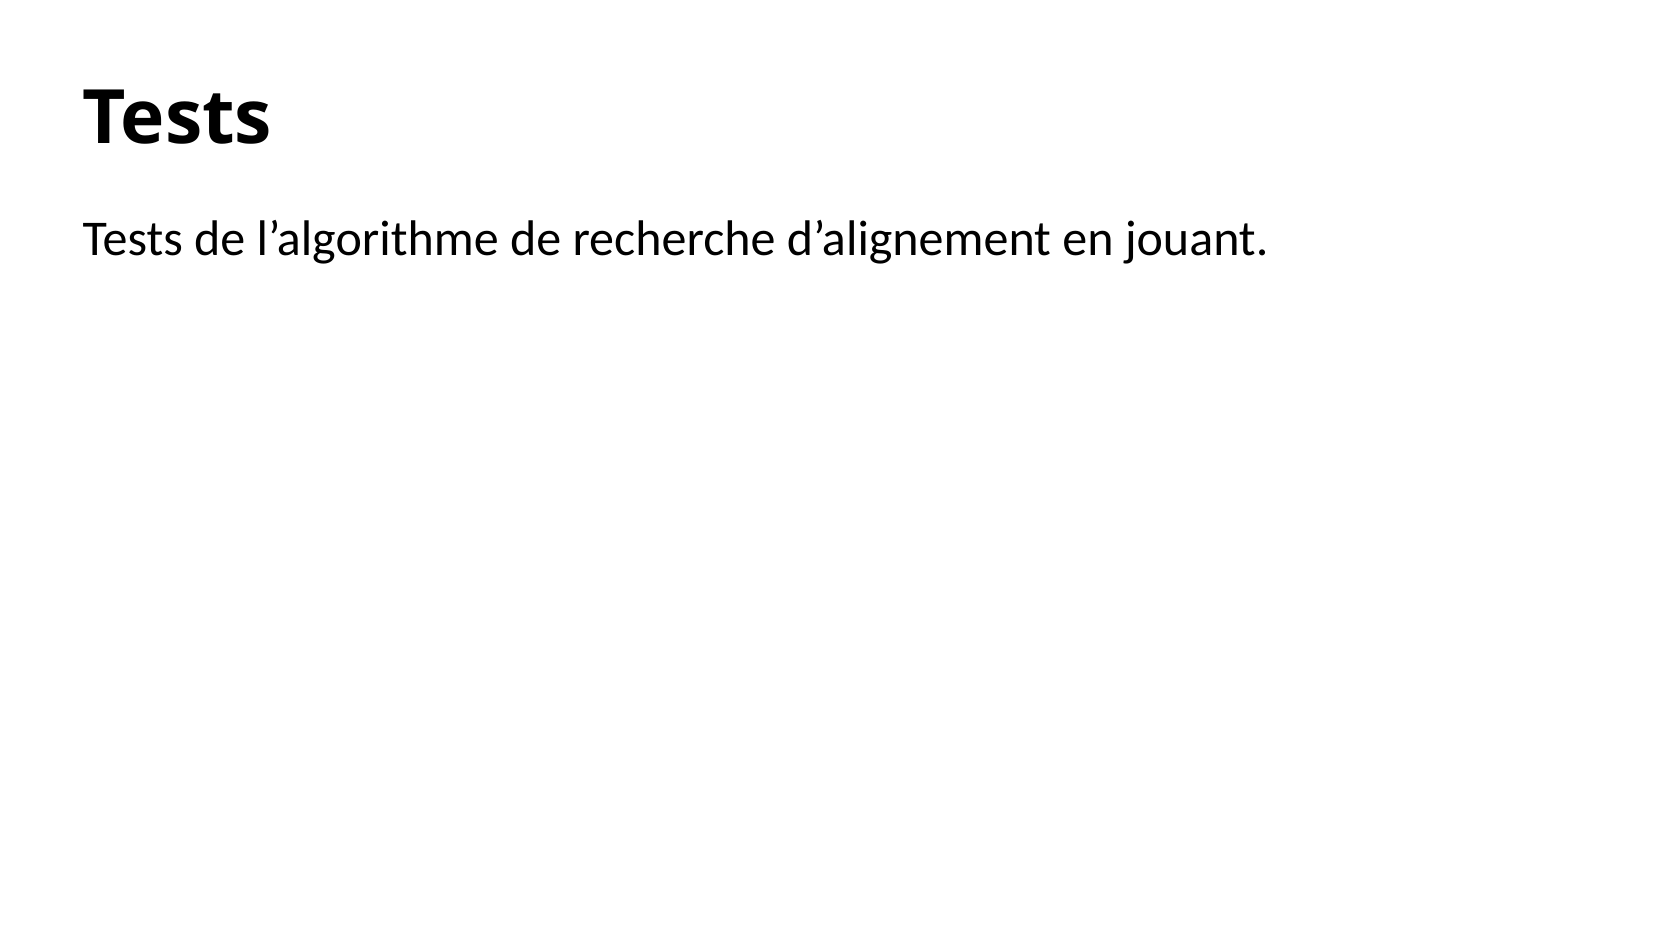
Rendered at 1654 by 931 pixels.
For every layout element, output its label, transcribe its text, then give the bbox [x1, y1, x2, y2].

subtitle Tests de l’algorithme de recherche d’alignement en jouant. [82, 217, 1571, 758]
title Tests [82, 37, 1571, 193]
